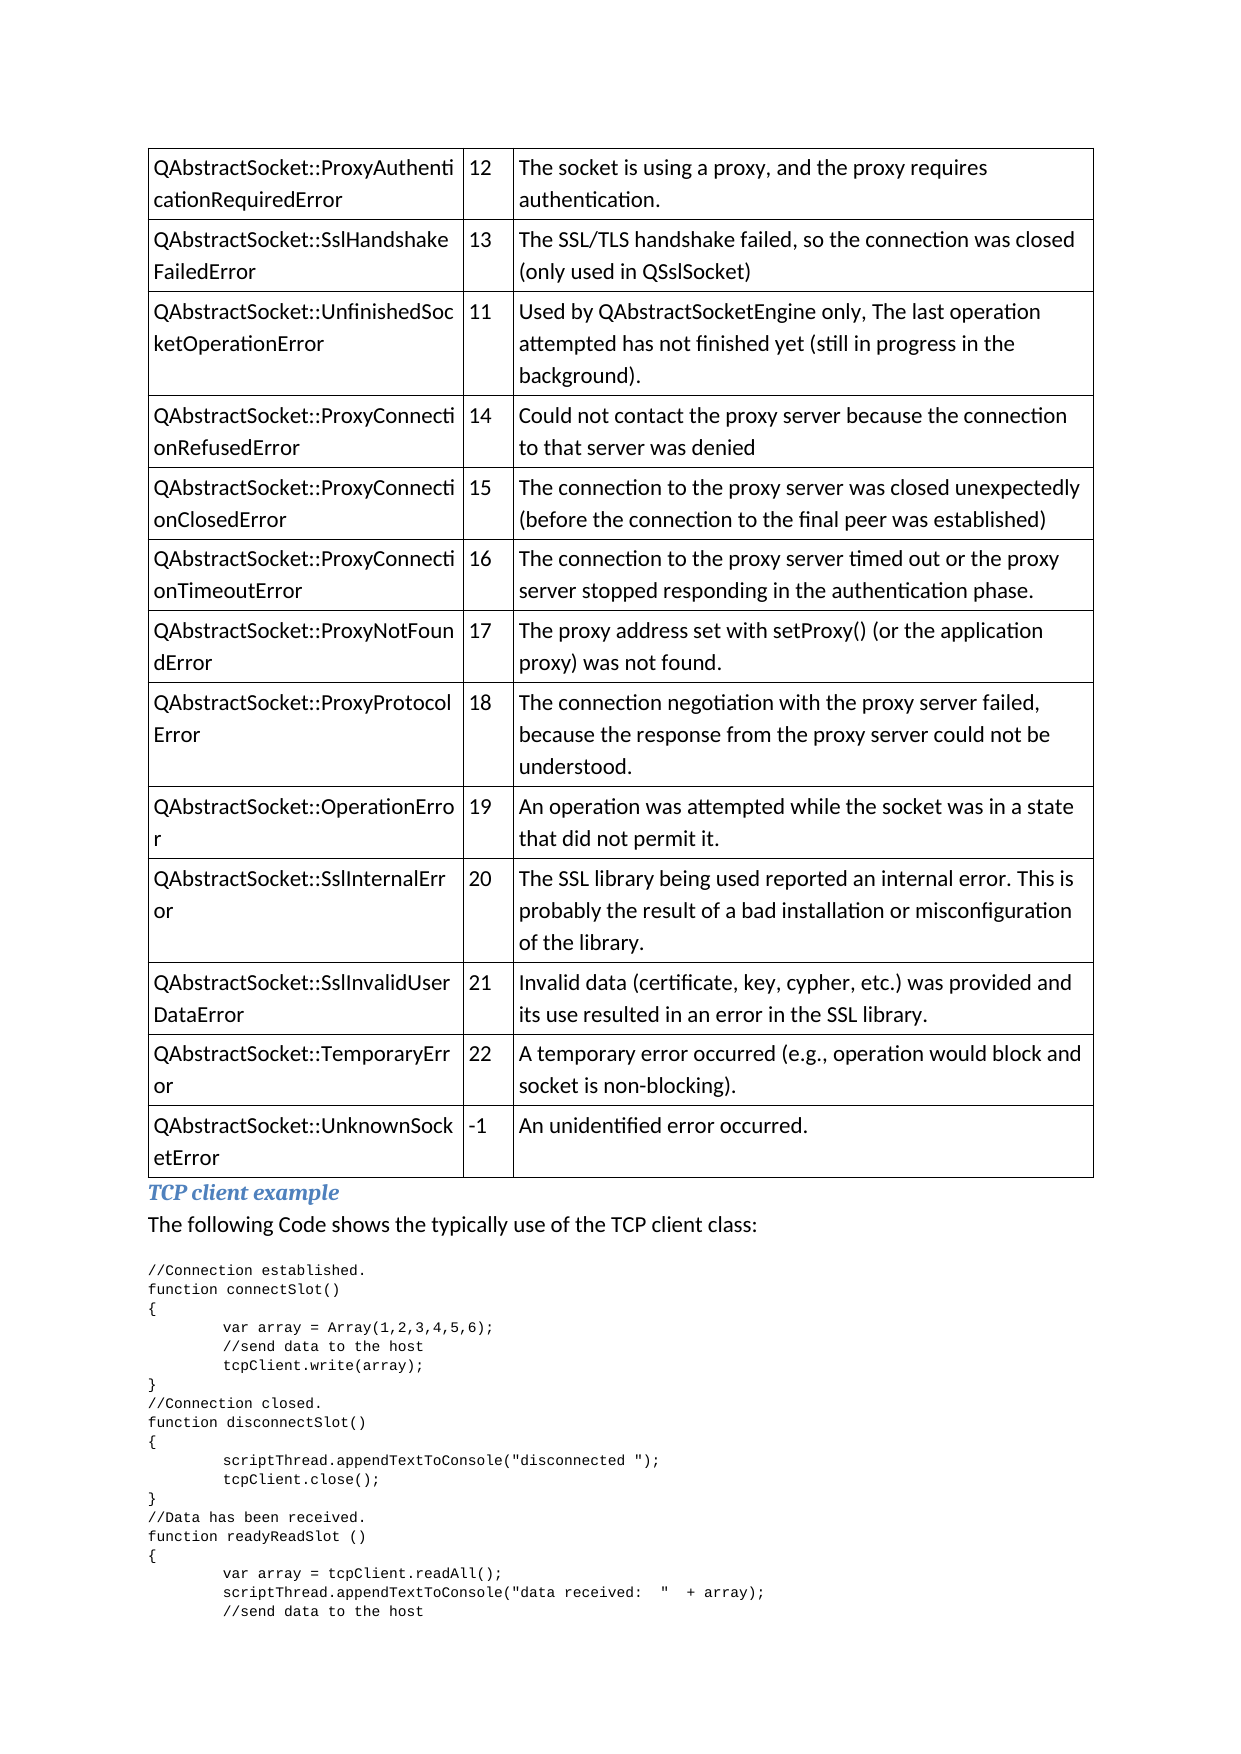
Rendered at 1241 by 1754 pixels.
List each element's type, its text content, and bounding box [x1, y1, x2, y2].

table_cell An operation was attempted while the socket was in a state that did not permit it. [514, 787, 1093, 858]
table_cell QAbstractSocket::SslHandshakeFailedError [149, 220, 463, 291]
table_cell The connection to the proxy server was closed unexpectedly (before the connection to the final peer was established) [514, 468, 1093, 539]
table_cell QAbstractSocket::ProxyProtocolError [149, 683, 463, 786]
table_cell Invalid data (certificate, key, cypher, etc.) was provided and its use resulted in an error in the SSL library. [514, 963, 1093, 1034]
table_cell 19 [464, 787, 513, 858]
table_cell The SSL/TLS handshake failed, so the connection was closed (only used in QSslSocket) [514, 220, 1093, 291]
text //Connection established. [148, 1263, 1093, 1280]
text //Data has been received. [148, 1510, 1093, 1526]
text function readyReadSlot () [148, 1529, 1093, 1545]
table_cell 18 [464, 683, 513, 786]
text The following Code shows the typically use of the TCP client class: [148, 1210, 1093, 1238]
table_cell The socket is using a proxy, and the proxy requires authentication. [514, 149, 1093, 219]
text { [148, 1301, 1093, 1318]
text var array = Array(1,2,3,4,5,6); [148, 1320, 1093, 1337]
table_cell 16 [464, 540, 513, 610]
text scriptThread.appendTextToConsole("disconnected "); [148, 1453, 1093, 1469]
table_cell QAbstractSocket::SslInvalidUserDataError [149, 963, 463, 1034]
table_cell QAbstractSocket::ProxyConnectionClosedError [149, 468, 463, 539]
table_cell 11 [464, 292, 513, 395]
table_cell 13 [464, 220, 513, 291]
table_cell QAbstractSocket::TemporaryError [149, 1035, 463, 1105]
text { [148, 1548, 1093, 1564]
table_cell 14 [464, 396, 513, 467]
table_cell 15 [464, 468, 513, 539]
table_cell QAbstractSocket::UnknownSocketError [149, 1106, 463, 1177]
table_cell The proxy address set with setProxy() (or the application proxy) was not found. [514, 611, 1093, 682]
table_cell -1 [464, 1106, 513, 1177]
text var array = tcpClient.readAll(); [148, 1567, 1093, 1583]
text } [148, 1377, 1093, 1394]
table_cell QAbstractSocket::OperationError [149, 787, 463, 858]
table_cell 21 [464, 963, 513, 1034]
text scriptThread.appendTextToConsole("data received: " + array); [148, 1586, 1093, 1602]
text tcpClient.close(); [148, 1472, 1093, 1488]
table_cell 20 [464, 859, 513, 962]
table_cell 17 [464, 611, 513, 682]
table_cell An unidentified error occurred. [514, 1106, 1093, 1177]
table_cell The connection negotiation with the proxy server failed, because the response from the proxy server could not be understood. [514, 683, 1093, 786]
text tcpClient.write(array); [148, 1358, 1093, 1375]
table_cell QAbstractSocket::ProxyConnectionRefusedError [149, 396, 463, 467]
text } [148, 1491, 1093, 1507]
table_cell Could not contact the proxy server because the connection to that server was denied [514, 396, 1093, 467]
text { [148, 1434, 1093, 1451]
table_cell The SSL library being used reported an internal error. This is probably the result of a bad installation or misconfiguration of the library. [514, 859, 1093, 962]
text //Connection closed. [148, 1396, 1093, 1413]
table_cell QAbstractSocket::ProxyNotFoundError [149, 611, 463, 682]
text //send data to the host [148, 1339, 1093, 1356]
table_cell 22 [464, 1035, 513, 1105]
table_cell QAbstractSocket::SslInternalError [149, 859, 463, 962]
table_cell A temporary error occurred (e.g., operation would block and socket is non-blocking). [514, 1035, 1093, 1105]
text function disconnectSlot() [148, 1415, 1093, 1432]
table_cell QAbstractSocket::UnfinishedSocketOperationError [149, 292, 463, 395]
table_cell QAbstractSocket::ProxyConnectionTimeoutError [149, 540, 463, 610]
subtitle TCP client example [148, 1180, 1093, 1207]
table_cell Used by QAbstractSocketEngine only, The last operation attempted has not finished yet (still in progress in the background). [514, 292, 1093, 395]
table_cell QAbstractSocket::ProxyAuthenticationRequiredError [149, 149, 463, 219]
text function connectSlot() [148, 1282, 1093, 1299]
table_cell The connection to the proxy server timed out or the proxy server stopped responding in the authentication phase. [514, 540, 1093, 610]
table_cell 12 [464, 149, 513, 219]
text //send data to the host [148, 1605, 1093, 1621]
